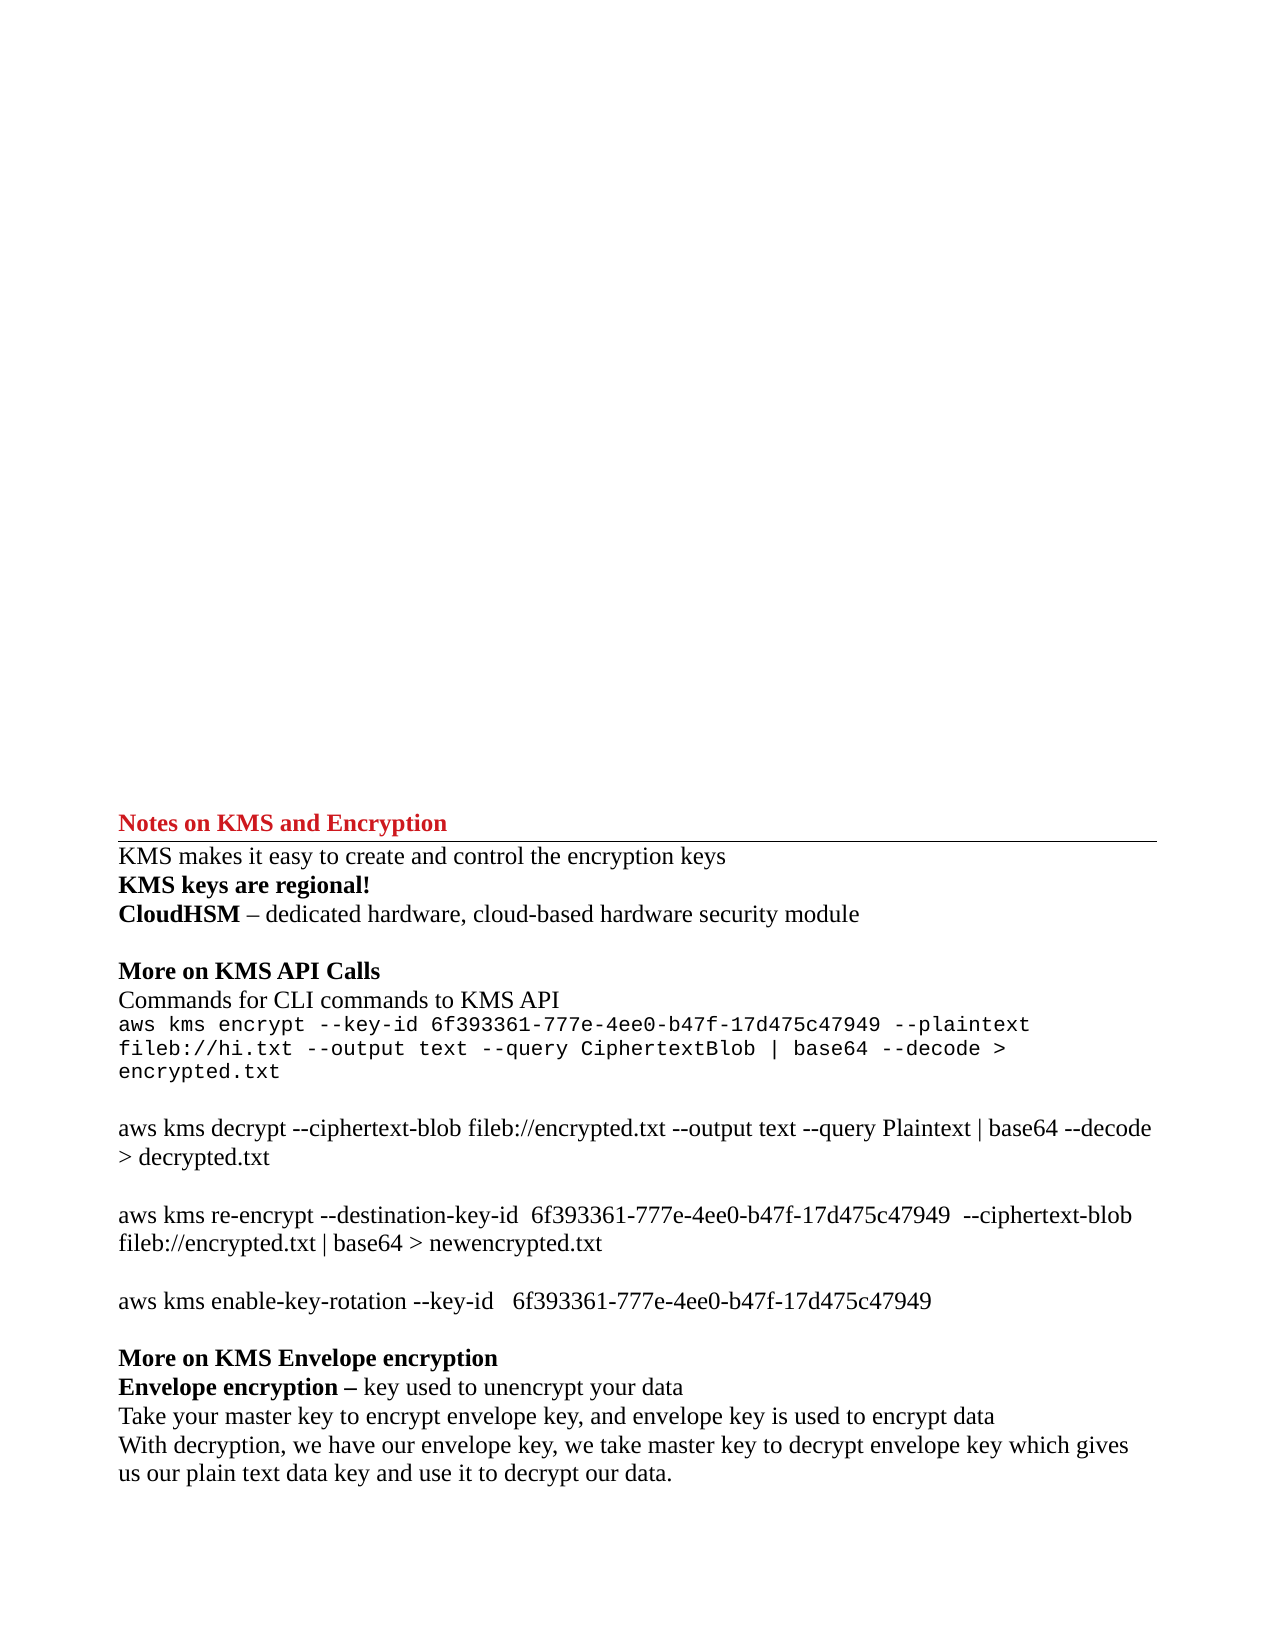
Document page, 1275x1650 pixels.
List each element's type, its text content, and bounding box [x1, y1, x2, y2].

text CloudHSM – dedicated hardware, cloud-based hardware security module [118, 899, 1157, 928]
text More on KMS Envelope encryption [118, 1343, 1157, 1372]
text aws kms re-encrypt --destination-key-id 6f393361-777e-4ee0-b47f-17d475c47949 --ciphertext-blob fileb://encrypted.txt | base64 > newencrypted.txt [118, 1200, 1157, 1257]
text aws kms encrypt --key-id 6f393361-777e-4ee0-b47f-17d475c47949 --plaintext fileb://hi.txt --output text --query CiphertextBlob | base64 --decode > encrypted.txt [118, 1014, 1157, 1085]
text With decryption, we have our envelope key, we take master key to decrypt envelope key which gives us our plain text data key and use it to decrypt our data. [118, 1430, 1157, 1487]
text KMS makes it easy to create and control the encryption keys [118, 842, 1157, 870]
text Envelope encryption – key used to unencrypt your data [118, 1372, 1157, 1401]
text Take your master key to encrypt envelope key, and envelope key is used to encrypt data [118, 1401, 1157, 1430]
text Notes on KMS and Encryption [118, 808, 1157, 841]
text Commands for CLI commands to KMS API [118, 985, 1157, 1014]
text aws kms enable-key-rotation --key-id 6f393361-777e-4ee0-b47f-17d475c47949 [118, 1286, 1157, 1315]
text More on KMS API Calls [118, 956, 1157, 985]
text KMS keys are regional! [118, 870, 1157, 899]
text aws kms decrypt --ciphertext-blob fileb://encrypted.txt --output text --query Plaintext | base64 --decode > decrypted.txt [118, 1113, 1157, 1171]
